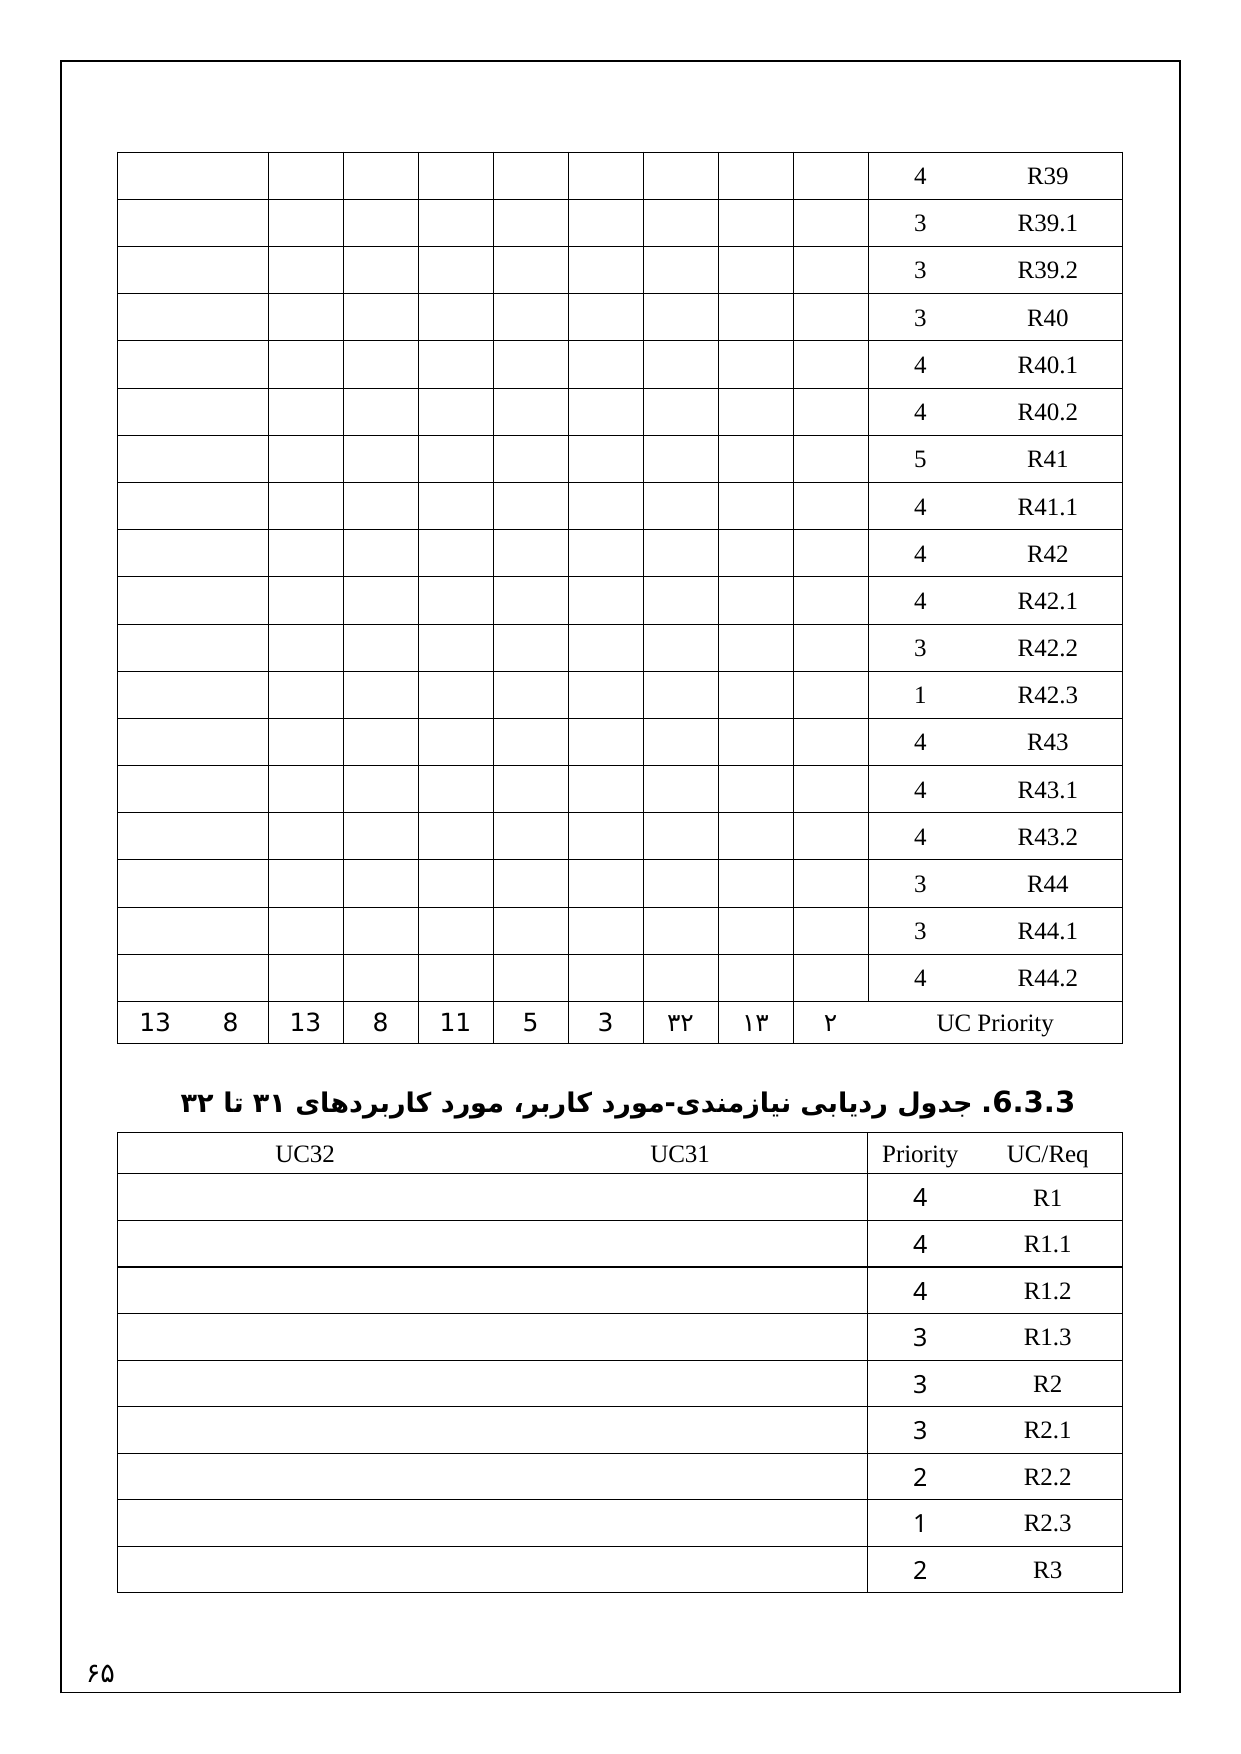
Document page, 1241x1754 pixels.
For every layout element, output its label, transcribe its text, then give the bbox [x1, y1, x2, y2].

table_cell [419, 294, 493, 340]
table_cell R41.1 [973, 483, 1122, 529]
table_cell 13 [269, 1002, 343, 1043]
table_cell [419, 530, 493, 576]
table_cell R42.1 [973, 577, 1122, 623]
table_cell [269, 766, 343, 812]
table_cell [569, 341, 643, 387]
table_cell [569, 577, 643, 623]
table_cell [269, 672, 343, 718]
table_cell [719, 577, 793, 623]
table_cell [419, 908, 493, 954]
table_cell [794, 813, 868, 859]
table_cell [494, 247, 568, 293]
table_cell [719, 813, 793, 859]
table_cell [794, 860, 868, 907]
table_cell [118, 1547, 493, 1592]
table_cell [569, 672, 643, 718]
table_cell [269, 530, 343, 576]
table_cell [569, 719, 643, 765]
table_cell [569, 955, 643, 1001]
table_cell 4 [868, 1221, 973, 1266]
table_cell [794, 672, 868, 718]
table_cell [269, 200, 343, 246]
table_cell R1.2 [973, 1268, 1122, 1313]
table_cell [644, 625, 718, 671]
table_cell 4 [869, 530, 973, 576]
table_cell [494, 860, 568, 907]
table_cell [193, 719, 268, 765]
table_cell 3 [868, 1361, 973, 1406]
table_cell [569, 294, 643, 340]
table_cell R42.2 [973, 625, 1122, 671]
table_cell [719, 908, 793, 954]
table_cell R2.3 [973, 1500, 1122, 1546]
table_cell [644, 813, 718, 859]
table_cell [193, 530, 268, 576]
table_cell [419, 483, 493, 529]
table_cell [344, 341, 418, 387]
table_cell [644, 436, 718, 482]
table_cell [269, 577, 343, 623]
table_header UC31 [493, 1133, 867, 1173]
table_cell [719, 766, 793, 812]
table_cell 4 [868, 1268, 973, 1313]
table_cell [644, 341, 718, 387]
table_cell [193, 153, 268, 199]
table_cell [644, 860, 718, 907]
table_cell 2 [868, 1547, 973, 1592]
table_cell [419, 955, 493, 1001]
table_cell [118, 247, 193, 293]
table_cell 8 [193, 1002, 268, 1043]
table_cell [419, 672, 493, 718]
table_cell R44 [973, 860, 1122, 907]
table_cell UC Priority [868, 1002, 1122, 1043]
table_cell [193, 341, 268, 387]
table_cell 4 [869, 955, 973, 1001]
table_cell [794, 530, 868, 576]
table_cell [344, 247, 418, 293]
table_cell [344, 153, 418, 199]
table_cell 3 [869, 625, 973, 671]
table_cell R42.3 [973, 672, 1122, 718]
table_cell [269, 294, 343, 340]
table_cell R44.1 [973, 908, 1122, 954]
table_cell [193, 577, 268, 623]
table_cell R2.1 [973, 1407, 1122, 1453]
subtitle جدول ردیابی نیازمندی-مورد کاربر، مورد کاربردهای ۳۱ تا ۳۲ [64, 1086, 981, 1119]
table_cell [344, 483, 418, 529]
table_cell [719, 436, 793, 482]
table_cell [494, 766, 568, 812]
table_cell [719, 483, 793, 529]
table_cell [719, 389, 793, 435]
table_cell [644, 483, 718, 529]
table_cell [794, 247, 868, 293]
table_cell [719, 247, 793, 293]
table_cell [794, 436, 868, 482]
table_cell [419, 341, 493, 387]
table_cell R39.2 [973, 247, 1122, 293]
table_cell [794, 483, 868, 529]
table_cell 8 [344, 1002, 418, 1043]
table_cell [193, 766, 268, 812]
table_cell [794, 766, 868, 812]
table_cell [719, 200, 793, 246]
table_cell [494, 813, 568, 859]
table_cell 4 [869, 153, 973, 199]
table_cell 3 [869, 200, 973, 246]
table_cell [644, 294, 718, 340]
table_cell [344, 860, 418, 907]
table_cell R43.1 [973, 766, 1122, 812]
table_cell [269, 955, 343, 1001]
table_cell [494, 200, 568, 246]
table_cell [344, 625, 418, 671]
table_cell [344, 766, 418, 812]
table_cell [794, 577, 868, 623]
table_cell [493, 1454, 867, 1499]
table_cell [493, 1174, 867, 1220]
table_cell 11 [419, 1002, 493, 1043]
table_cell [644, 672, 718, 718]
table_cell [193, 483, 268, 529]
table_cell [493, 1407, 867, 1453]
table_cell [269, 483, 343, 529]
table_cell [118, 908, 193, 954]
table_cell [269, 389, 343, 435]
table_cell [419, 436, 493, 482]
table_cell [719, 294, 793, 340]
table_cell [493, 1221, 867, 1266]
table_cell [794, 153, 868, 199]
table_cell [569, 860, 643, 907]
table_cell [118, 1407, 493, 1453]
table_cell R43 [973, 719, 1122, 765]
table_cell [569, 200, 643, 246]
table_cell [193, 908, 268, 954]
table_cell [344, 389, 418, 435]
table_cell [644, 955, 718, 1001]
table_cell [569, 530, 643, 576]
table_cell 4 [868, 1174, 973, 1220]
table_cell R39 [973, 153, 1122, 199]
table_cell [118, 294, 193, 340]
table_cell [644, 200, 718, 246]
table_cell [719, 341, 793, 387]
table_cell R42 [973, 530, 1122, 576]
table_cell [569, 908, 643, 954]
table_cell [794, 625, 868, 671]
table_cell [269, 247, 343, 293]
table_cell R43.2 [973, 813, 1122, 859]
table_cell [118, 1500, 493, 1546]
table_cell 2 [868, 1454, 973, 1499]
table_cell ۱۳ [719, 1002, 793, 1043]
table_cell R40.1 [973, 341, 1122, 387]
table_cell [494, 577, 568, 623]
table_cell [193, 625, 268, 671]
table_cell [118, 483, 193, 529]
table_cell 4 [869, 766, 973, 812]
table_cell 3 [869, 294, 973, 340]
table_cell [118, 860, 193, 907]
table_cell [794, 294, 868, 340]
table_cell [494, 955, 568, 1001]
table_cell 4 [869, 813, 973, 859]
table_cell [794, 389, 868, 435]
table_cell [419, 247, 493, 293]
table_cell ۳۲ [644, 1002, 718, 1043]
table_cell [644, 530, 718, 576]
table_cell [193, 955, 268, 1001]
table_cell [644, 766, 718, 812]
table_cell [419, 389, 493, 435]
table_cell 4 [869, 341, 973, 387]
table_cell [118, 1174, 493, 1220]
table_cell R1.1 [973, 1221, 1122, 1266]
table_cell [269, 625, 343, 671]
table_cell [193, 813, 268, 859]
table_cell [719, 625, 793, 671]
table_cell [118, 955, 193, 1001]
table_cell [494, 341, 568, 387]
table_cell [419, 153, 493, 199]
table_cell [193, 389, 268, 435]
table_cell [419, 200, 493, 246]
table_cell [644, 719, 718, 765]
table_cell [719, 719, 793, 765]
table_cell [569, 247, 643, 293]
table_cell R39.1 [973, 200, 1122, 246]
table_cell [494, 389, 568, 435]
table_cell [644, 153, 718, 199]
table_cell [493, 1268, 867, 1313]
table_cell 3 [868, 1407, 973, 1453]
table_cell [644, 908, 718, 954]
table_cell R1 [973, 1174, 1122, 1220]
table_cell [719, 530, 793, 576]
table_cell [269, 436, 343, 482]
table_cell 3 [869, 247, 973, 293]
table_cell [344, 813, 418, 859]
table_cell [118, 1314, 493, 1359]
table_cell [494, 625, 568, 671]
table_cell [493, 1547, 867, 1592]
table_cell [494, 719, 568, 765]
table_cell 4 [869, 389, 973, 435]
table_cell [344, 294, 418, 340]
table_cell [118, 672, 193, 718]
table_cell [644, 389, 718, 435]
table_cell [719, 860, 793, 907]
table_cell [494, 530, 568, 576]
table_cell [269, 153, 343, 199]
table_cell [118, 625, 193, 671]
table_cell [644, 577, 718, 623]
table_cell ۲ [794, 1002, 868, 1043]
table_cell [118, 1454, 493, 1499]
table_cell [794, 719, 868, 765]
table_cell [419, 813, 493, 859]
table_cell [494, 672, 568, 718]
table_cell [118, 389, 193, 435]
table_cell [193, 200, 268, 246]
table_cell [344, 672, 418, 718]
table_cell [118, 1268, 493, 1313]
table_cell [193, 436, 268, 482]
table_cell [118, 766, 193, 812]
table_cell [118, 1221, 493, 1266]
table_cell [344, 436, 418, 482]
table_cell [118, 1361, 493, 1406]
table_cell [344, 200, 418, 246]
table_cell [269, 813, 343, 859]
table_header UC/Req [973, 1133, 1122, 1173]
table_cell [419, 860, 493, 907]
table_cell [118, 530, 193, 576]
table_cell [269, 908, 343, 954]
table_cell [493, 1500, 867, 1546]
table_cell [719, 955, 793, 1001]
table_cell [193, 860, 268, 907]
table_cell 4 [869, 719, 973, 765]
table_cell [494, 153, 568, 199]
table_cell 1 [868, 1500, 973, 1546]
table_cell [118, 719, 193, 765]
table_cell 1 [869, 672, 973, 718]
table_cell [118, 436, 193, 482]
table_cell [794, 908, 868, 954]
table_cell [269, 341, 343, 387]
table_cell [269, 719, 343, 765]
table_header Priority [868, 1133, 973, 1173]
table_cell [719, 153, 793, 199]
table_cell [569, 483, 643, 529]
table_cell R2 [973, 1361, 1122, 1406]
table_cell [193, 294, 268, 340]
table_cell [494, 908, 568, 954]
table_cell [794, 200, 868, 246]
table_cell [344, 719, 418, 765]
table_cell [118, 577, 193, 623]
table_cell 4 [869, 483, 973, 529]
table_cell 3 [868, 1314, 973, 1359]
table_cell [569, 766, 643, 812]
table_cell [344, 908, 418, 954]
table_cell [494, 294, 568, 340]
table_cell [794, 955, 868, 1001]
table_cell 4 [869, 577, 973, 623]
table_cell [118, 200, 193, 246]
table_cell 3 [569, 1002, 643, 1043]
table_cell R40.2 [973, 389, 1122, 435]
table_cell [193, 672, 268, 718]
table_cell R1.3 [973, 1314, 1122, 1359]
table_cell [419, 719, 493, 765]
table_cell [344, 577, 418, 623]
table_cell [494, 483, 568, 529]
table_cell [118, 341, 193, 387]
table_cell R44.2 [973, 955, 1122, 1001]
table_cell [569, 813, 643, 859]
table_cell 3 [869, 860, 973, 907]
table_cell [344, 530, 418, 576]
table_header UC32 [118, 1133, 493, 1173]
table_cell 13 [118, 1002, 193, 1043]
table_cell 5 [869, 436, 973, 482]
table_cell R41 [973, 436, 1122, 482]
table_cell [493, 1314, 867, 1359]
table_cell R40 [973, 294, 1122, 340]
table_cell [493, 1361, 867, 1406]
table_cell [419, 577, 493, 623]
table_cell [569, 389, 643, 435]
table_cell [569, 625, 643, 671]
table_cell [644, 247, 718, 293]
table_cell [569, 153, 643, 199]
table_cell R3 [973, 1547, 1122, 1592]
table_cell [419, 766, 493, 812]
table_cell [118, 153, 193, 199]
table_cell [719, 672, 793, 718]
table_cell [794, 341, 868, 387]
table_cell R2.2 [973, 1454, 1122, 1499]
table_cell [494, 436, 568, 482]
table_cell [193, 247, 268, 293]
table_cell [344, 955, 418, 1001]
table_cell [569, 436, 643, 482]
table_cell [269, 860, 343, 907]
table_cell [419, 625, 493, 671]
table_cell 5 [494, 1002, 568, 1043]
table_cell 3 [869, 908, 973, 954]
table_cell [118, 813, 193, 859]
